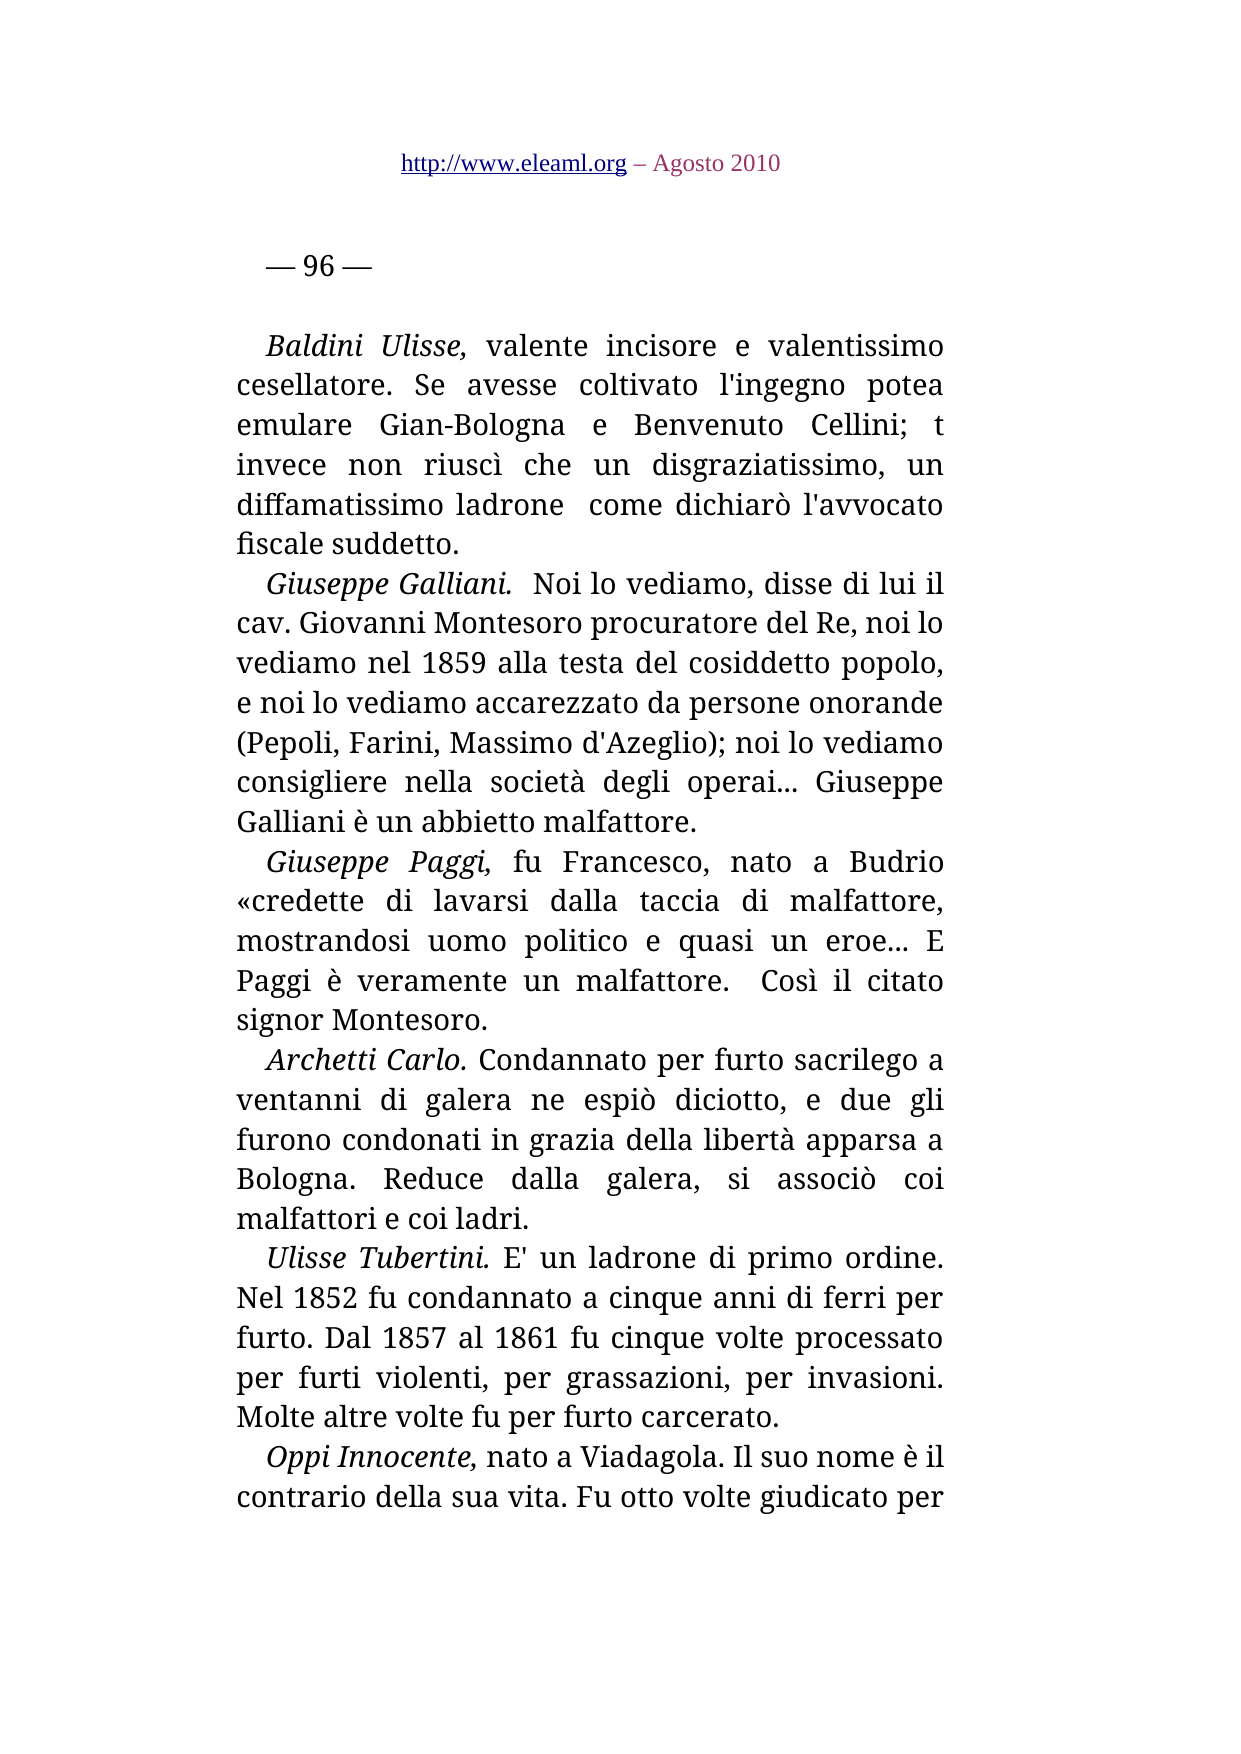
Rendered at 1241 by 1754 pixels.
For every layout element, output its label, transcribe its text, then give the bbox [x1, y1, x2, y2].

text Ulisse Tubertini. E' un ladrone di primo ordine. Nel 1852 fu condannato a cinque anni di ferri per furto. Dal 1857 al 1861 fu cinque volte processato per furti violenti, per grassazioni, per invasioni. Molte altre volte fu per furto carcerato. [236, 1238, 945, 1436]
text Archetti Carlo. Condannato per furto sacrilego a ventanni di galera ne espiò diciotto, e due gli furono condonati in grazia della libertà apparsa a Bologna. Reduce dalla galera, si associò coi malfattori e coi ladri. [236, 1039, 945, 1238]
text Giuseppe Paggi, fu Francesco, nato a Budrio «credette di lavarsi dalla taccia di malfattore, mostrandosi uomo politico e quasi un eroe... E Paggi è veramente un malfattore. Così il citato signor Montesoro. [236, 841, 945, 1039]
text Oppi Innocente, nato a Viadagola. Il suo nome è il contrario della sua vita. Fu otto volte giudicato per [236, 1436, 945, 1516]
text Baldini Ulisse, valente incisore e valentissimo cesellatore. Se avesse coltivato l'ingegno potea emulare Gian-Bologna e Benvenuto Cellini; t invece non riuscì che un disgraziatissimo, un diffamatissimo ladrone come dichiarò l'avvocato fiscale suddetto. [236, 325, 945, 563]
text — 96 — [236, 246, 945, 285]
text Giuseppe Galliani. Noi lo vediamo, disse di lui il cav. Giovanni Montesoro procuratore del Re, noi lo vediamo nel 1859 alla testa del cosiddetto popolo, e noi lo vediamo accarezzato da persone onorande (Pepoli, Farini, Massimo d'Azeglio); noi lo vediamo consigliere nella società degli operai... Giuseppe Galliani è un abbietto malfattore. [236, 563, 945, 841]
